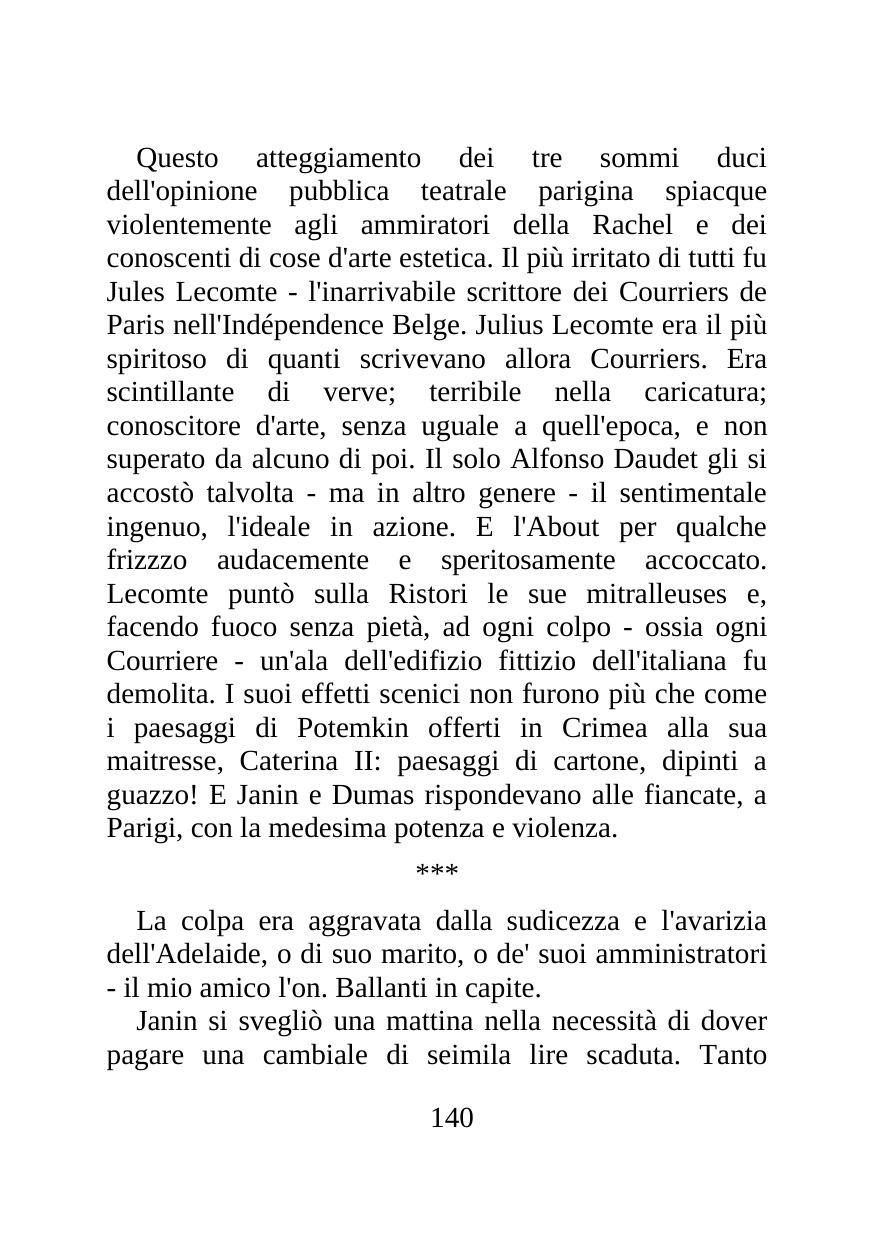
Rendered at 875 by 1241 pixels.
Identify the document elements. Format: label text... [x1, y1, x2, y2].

text Janin si svegliò una mattina nella necessità di dover pagare una cambiale di seimila lire scaduta. Tanto [106, 1003, 768, 1070]
text *** [106, 857, 768, 890]
text Questo atteggiamento dei tre sommi duci dell'opinione pubblica teatrale parigina spiacque violentemente agli ammiratori della Rachel e dei conoscenti di cose d'arte estetica. Il più irritato di tutti fu Jules Lecomte - l'inarrivabile scrittore dei Courriers de Paris nell'Indépendence Belge. Julius Lecomte era il più spiritoso di quanti scrivevano allora Courriers. Era scintillante di verve; terribile nella caricatura; conoscitore d'arte, senza uguale a quell'epoca, e non superato da alcuno di poi. Il solo Alfonso Daudet gli si accostò talvolta - ma in altro genere - il sentimentale ingenuo, l'ideale in azione. E l'About per qualche frizzzo audacemente e speritosamente accoccato. Lecomte puntò sulla Ristori le sue mitralleuses e, facendo fuoco senza pietà, ad ogni colpo - ossia ogni Courriere - un'ala dell'edifizio fittizio dell'italiana fu demolita. I suoi effetti scenici non furono più che come i paesaggi di Potemkin offerti in Crimea alla sua maitresse, Caterina II: paesaggi di cartone, dipinti a guazzo! E Janin e Dumas rispondevano alle fiancate, a Parigi, con la medesima potenza e violenza. [106, 140, 768, 844]
text La colpa era aggravata dalla sudicezza e l'avarizia dell'Adelaide, o di suo marito, o de' suoi amministratori - il mio amico l'on. Ballanti in capite. [106, 903, 768, 1003]
